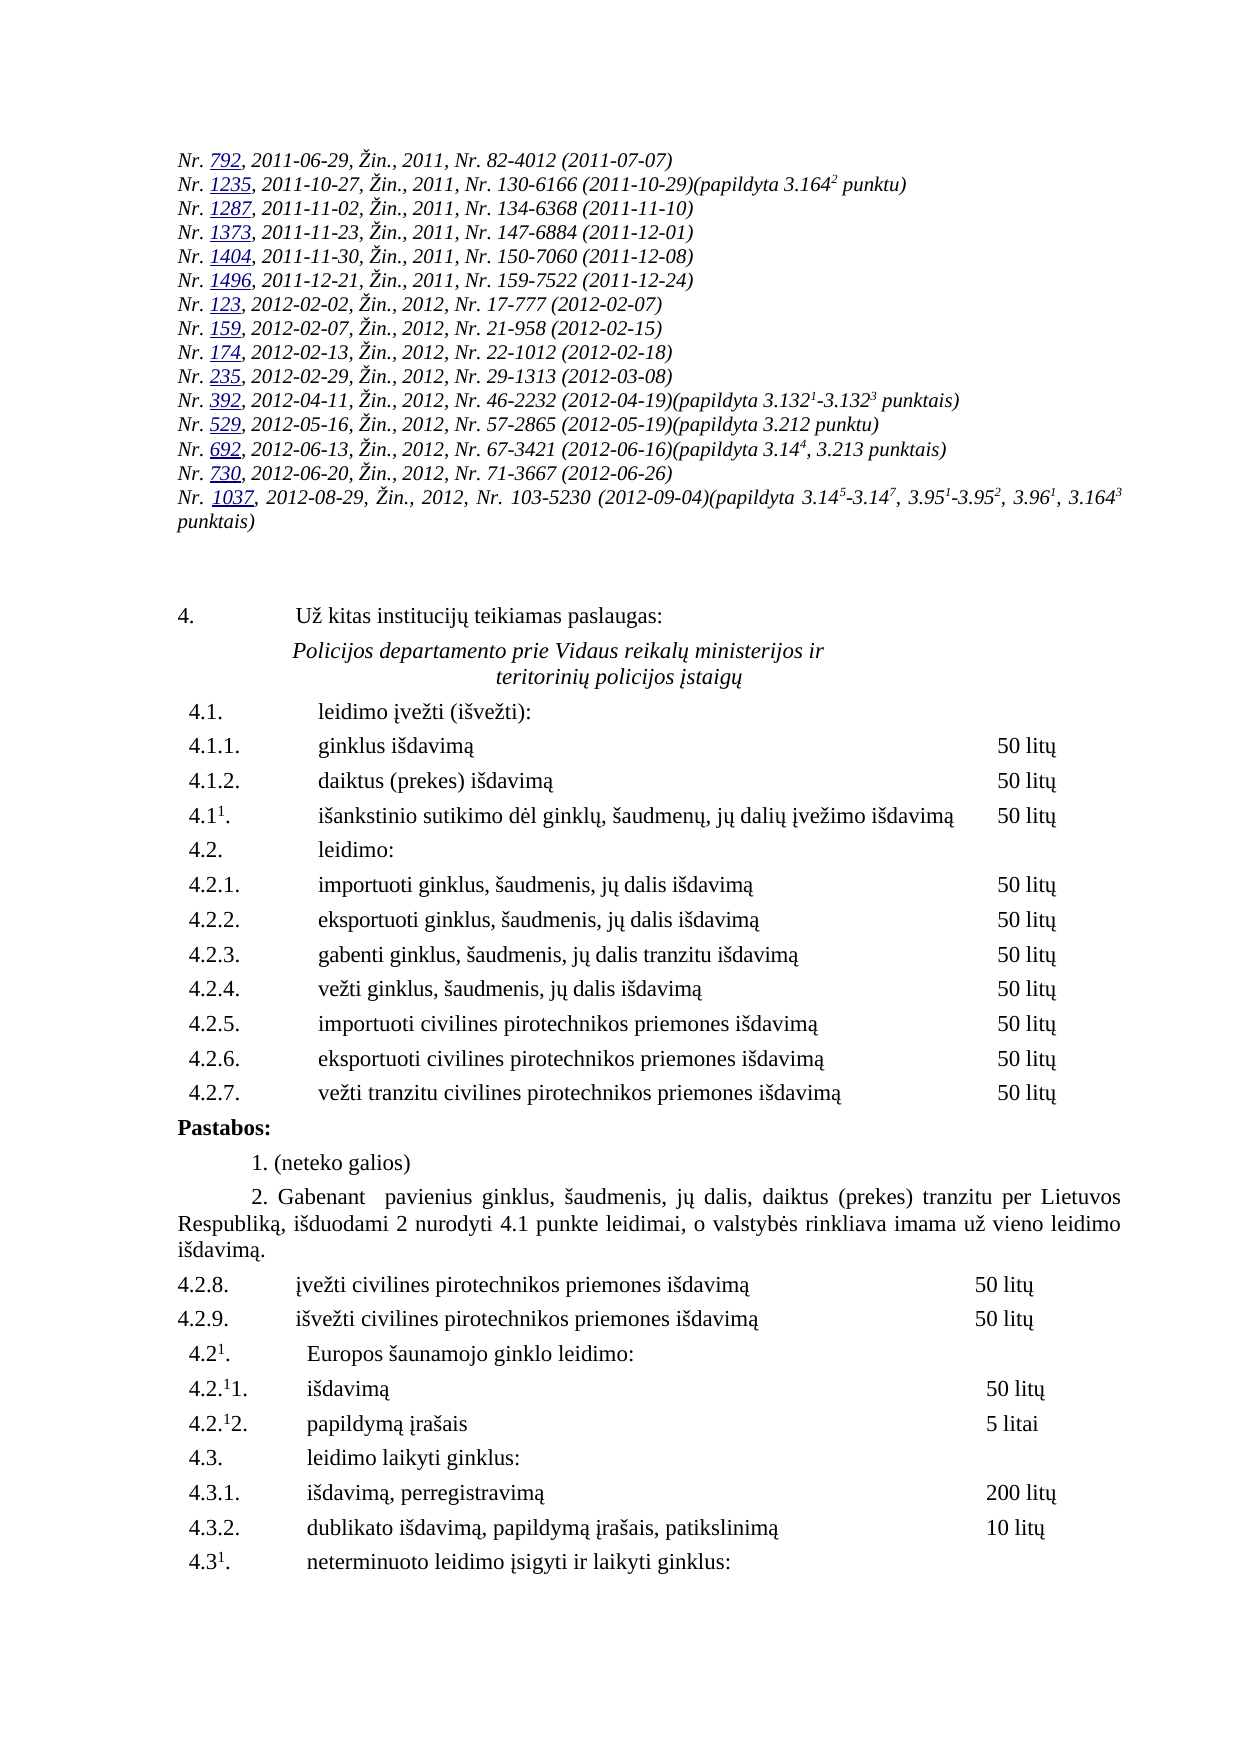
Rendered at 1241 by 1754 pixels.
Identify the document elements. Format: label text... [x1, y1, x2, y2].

text 1. (neteko galios) [177, 1149, 1122, 1175]
text Nr. 792, 2011-06-29, Žin., 2011, Nr. 82-4012 (2011-07-07) [177, 148, 1122, 172]
table_cell 50 litų [986, 941, 1133, 975]
text 4.2.9. išvežti civilines pirotechnikos priemones išdavimą 50 litų [177, 1306, 1122, 1332]
table_cell eksportuoti civilines pirotechnikos priemones išdavimą [307, 1045, 986, 1079]
text 2. Gabenant pavienius ginklus, šaudmenis, jų dalis, daiktus (prekes) tranzitu per Lietuvos Respubliką, išduodami 2 nurodyti 4.1 punkte leidimai, o valstybės rinkliava imama už vieno leidimo išdavimą. [177, 1183, 1122, 1262]
text Nr. 1287, 2011-11-02, Žin., 2011, Nr. 134-6368 (2011-11-10) [177, 196, 1122, 220]
table_cell 50 litų [986, 1079, 1133, 1114]
table_cell importuoti ginklus, šaudmenis, jų dalis išdavimą [307, 871, 986, 906]
table_cell importuoti civilines pirotechnikos priemones išdavimą [307, 1010, 986, 1045]
table_cell 10 litų [986, 1514, 1133, 1548]
text Nr. 730, 2012-06-20, Žin., 2012, Nr. 71-3667 (2012-06-26) [177, 461, 1122, 484]
table_cell 4.2.2. [177, 906, 307, 941]
table_cell 50 litų [986, 906, 1133, 941]
text Nr. 159, 2012-02-07, Žin., 2012, Nr. 21-958 (2012-02-15) [177, 316, 1122, 340]
text Nr. 1404, 2011-11-30, Žin., 2011, Nr. 150-7060 (2011-12-08) [177, 244, 1122, 268]
table_cell 50 litų [986, 733, 1133, 767]
table_cell 50 litų [986, 1010, 1133, 1045]
table_cell 50 litų [986, 975, 1133, 1010]
table_cell 4.3. [177, 1444, 307, 1479]
table_header 4.1. [177, 698, 307, 732]
table_header Europos šaunamojo ginklo leidimo: [307, 1340, 986, 1375]
table_cell papildymą įrašais [307, 1410, 986, 1444]
table_cell 4.2.4. [177, 975, 307, 1010]
table_cell 4.2.12. [177, 1410, 307, 1444]
table_cell 4.2.7. [177, 1079, 307, 1114]
table_cell 4.2.3. [177, 941, 307, 975]
table_cell 5 litai [986, 1410, 1133, 1444]
table_cell neterminuoto leidimo įsigyti ir laikyti ginklus: [307, 1548, 986, 1583]
table_cell išdavimą, perregistravimą [307, 1479, 986, 1514]
table_cell vežti tranzitu civilines pirotechnikos priemones išdavimą [307, 1079, 986, 1114]
table_cell 4.2.11. [177, 1375, 307, 1409]
table_cell 50 litų [986, 1375, 1133, 1409]
table_cell vežti ginklus, šaudmenis, jų dalis išdavimą [307, 975, 986, 1010]
text 4. Už kitas institucijų teikiamas paslaugas: [177, 602, 945, 628]
table_cell išdavimą [307, 1375, 986, 1409]
table_cell leidimo laikyti ginklus: [307, 1444, 986, 1479]
text Nr. 174, 2012-02-13, Žin., 2012, Nr. 22-1012 (2012-02-18) [177, 340, 1122, 364]
text Nr. 392, 2012-04-11, Žin., 2012, Nr. 46-2232 (2012-04-19)(papildyta 3.1321-3.1323 punktais) [177, 388, 1122, 412]
table_cell 200 litų [986, 1479, 1133, 1514]
text Nr. 235, 2012-02-29, Žin., 2012, Nr. 29-1313 (2012-03-08) [177, 364, 1122, 388]
table_header [986, 1340, 1133, 1375]
table_header 4.21. [177, 1340, 307, 1375]
table_cell dublikato išdavimą, papildymą įrašais, patikslinimą [307, 1514, 986, 1548]
text Nr. 529, 2012-05-16, Žin., 2012, Nr. 57-2865 (2012-05-19)(papildyta 3.212 punktu) [177, 412, 1122, 436]
table_cell eksportuoti ginklus, šaudmenis, jų dalis išdavimą [307, 906, 986, 941]
table_cell 4.11. [177, 802, 307, 837]
table_cell 50 litų [986, 802, 1133, 837]
text Nr. 1373, 2011-11-23, Žin., 2011, Nr. 147-6884 (2011-12-01) [177, 220, 1122, 244]
table_cell 4.2. [177, 837, 307, 871]
table_cell 4.1.1. [177, 733, 307, 767]
table_cell 4.2.6. [177, 1045, 307, 1079]
text 4.2.8. įvežti civilines pirotechnikos priemones išdavimą 50 litų [177, 1271, 1226, 1297]
table_cell 4.3.1. [177, 1479, 307, 1514]
table_cell 50 litų [986, 1045, 1133, 1079]
table_header leidimo įvežti (išvežti): [307, 698, 986, 732]
table_cell [986, 1444, 1133, 1479]
text Policijos departamento prie Vidaus reikalų ministerijos ir teritorinių policijos įstaigų [177, 637, 945, 689]
table_cell 4.31. [177, 1548, 307, 1583]
text Pastabos: [177, 1114, 1122, 1140]
table_cell leidimo: [307, 837, 986, 871]
table_cell [986, 837, 1133, 871]
text Nr. 1496, 2011-12-21, Žin., 2011, Nr. 159-7522 (2011-12-24) [177, 268, 1122, 292]
table_cell 4.2.5. [177, 1010, 307, 1045]
text Nr. 692, 2012-06-13, Žin., 2012, Nr. 67-3421 (2012-06-16)(papildyta 3.144, 3.213 punktais) [177, 436, 1122, 461]
text Nr. 1037, 2012-08-29, Žin., 2012, Nr. 103-5230 (2012-09-04)(papildyta 3.145-3.147, 3.951-3.952, 3.961, 3.1643 punktais) [177, 484, 1122, 533]
table_cell 50 litų [986, 871, 1133, 906]
table_header [986, 698, 1133, 732]
table_cell [986, 1548, 1133, 1583]
table_cell ginklus išdavimą [307, 733, 986, 767]
table_cell 4.2.1. [177, 871, 307, 906]
table_cell išankstinio sutikimo dėl ginklų, šaudmenų, jų dalių įvežimo išdavimą [307, 802, 986, 837]
table_cell gabenti ginklus, šaudmenis, jų dalis tranzitu išdavimą [307, 941, 986, 975]
table_cell 50 litų [986, 767, 1133, 802]
text Nr. 1235, 2011-10-27, Žin., 2011, Nr. 130-6166 (2011-10-29)(papildyta 3.1642 punktu) [177, 172, 1122, 196]
text Nr. 123, 2012-02-02, Žin., 2012, Nr. 17-777 (2012-02-07) [177, 292, 1122, 316]
table_cell daiktus (prekes) išdavimą [307, 767, 986, 802]
table_cell 4.3.2. [177, 1514, 307, 1548]
table_cell 4.1.2. [177, 767, 307, 802]
